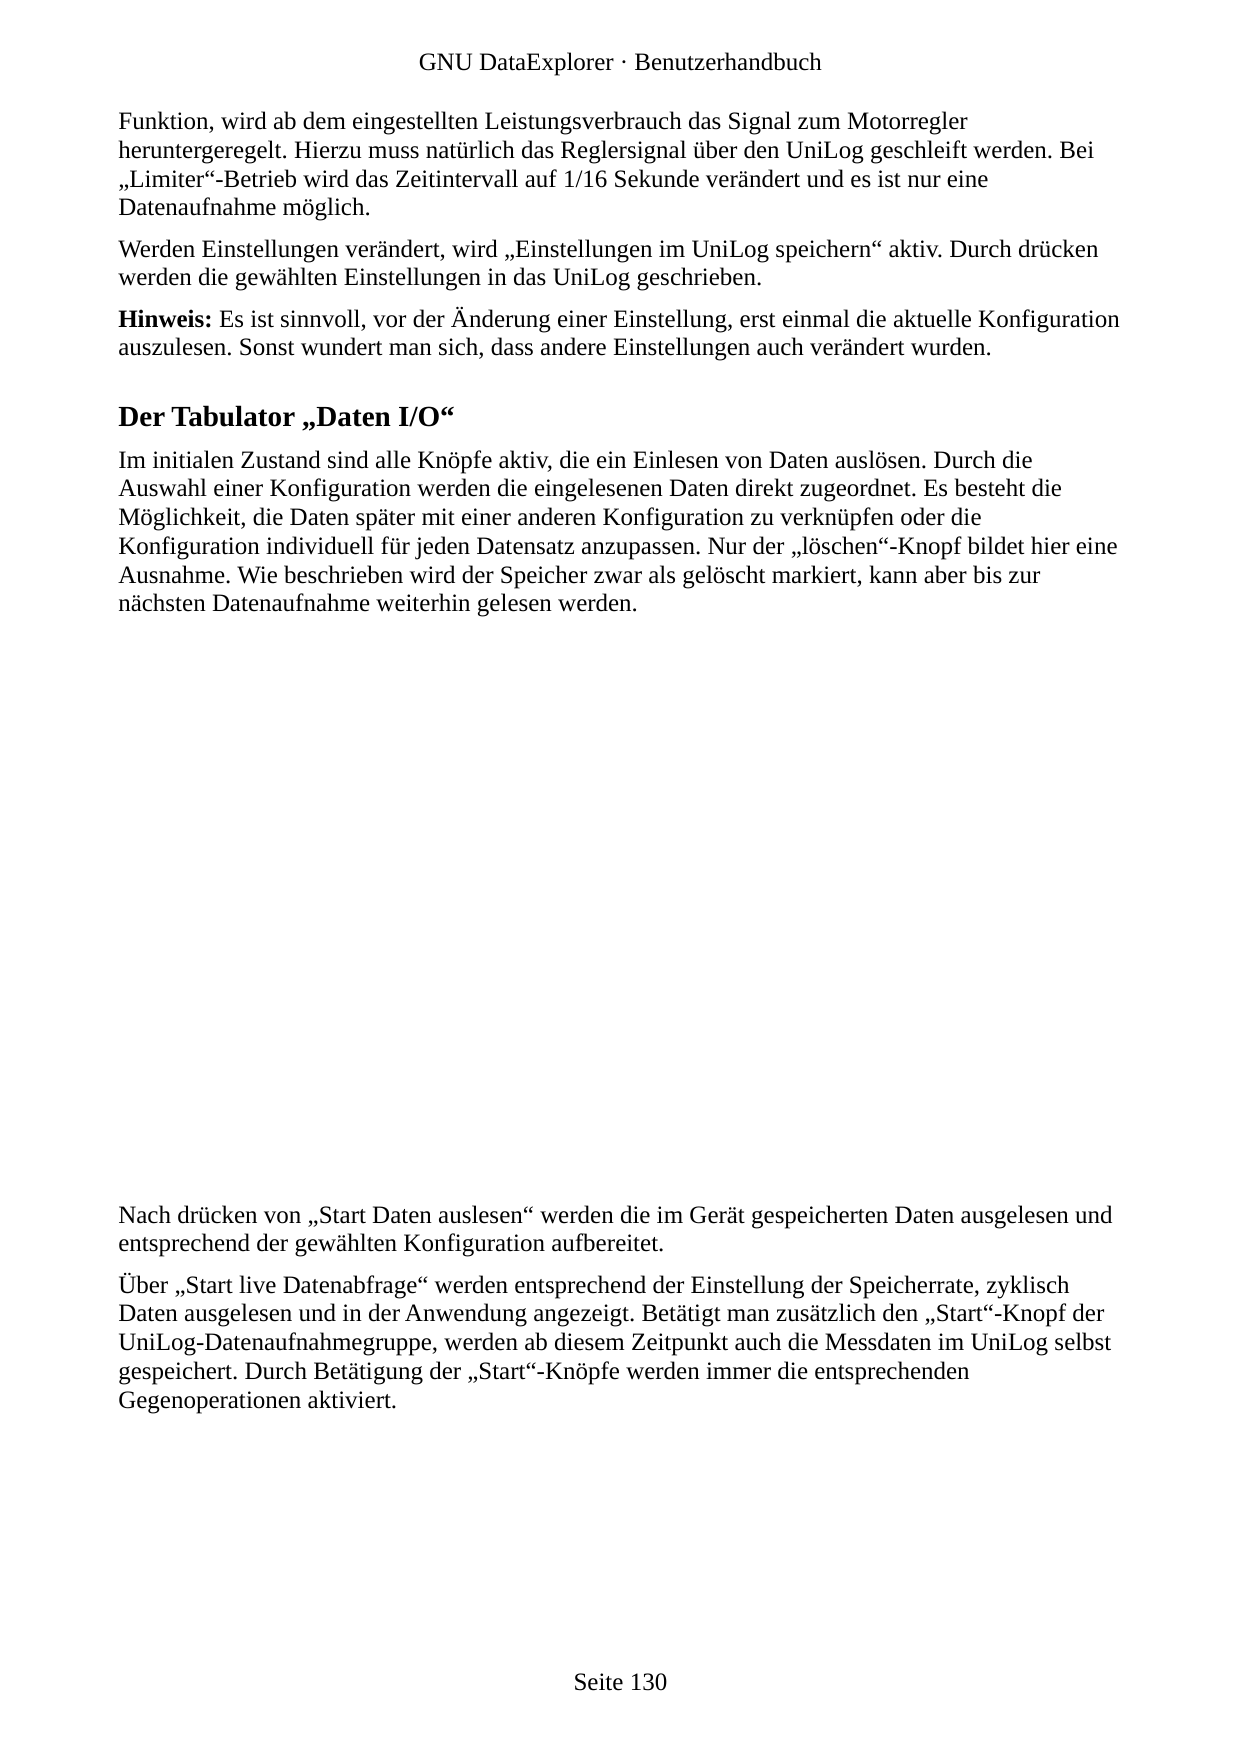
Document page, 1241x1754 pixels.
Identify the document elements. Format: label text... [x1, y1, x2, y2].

text Werden Einstellungen verändert, wird „Einstellungen im UniLog speichern“ aktiv. Durch drücken werden die gewählten Einstellungen in das UniLog geschrieben. [118, 234, 1122, 291]
text Funktion, wird ab dem eingestellten Leistungsverbrauch das Signal zum Motorregler heruntergeregelt. Hierzu muss natürlich das Reglersignal über den UniLog geschleift werden. Bei „Limiter“-Betrieb wird das Zeitintervall auf 1/16 Sekunde verändert und es ist nur eine Datenaufnahme möglich. [118, 106, 1122, 221]
text Im initialen Zustand sind alle Knöpfe aktiv, die ein Einlesen von Daten auslösen. Durch die Auswahl einer Konfiguration werden die eingelesenen Daten direkt zugeordnet. Es besteht die Möglichkeit, die Daten später mit einer anderen Konfiguration zu verknüpfen oder die Konfiguration individuell für jeden Datensatz anzupassen. Nur der „löschen“-Knopf bildet hier eine Ausnahme. Wie beschrieben wird der Speicher zwar als gelöscht markiert, kann aber bis zur nächsten Datenaufnahme weiterhin gelesen werden. [118, 445, 1122, 617]
text Hinweis: Es ist sinnvoll, vor der Änderung einer Einstellung, erst einmal die aktuelle Konfiguration auszulesen. Sonst wundert man sich, dass andere Einstellungen auch verändert wurden. [118, 304, 1122, 361]
subtitle Der Tabulator „Daten I/O“ [118, 399, 1122, 432]
text Über „Start live Datenabfrage“ werden entsprechend der Einstellung der Speicherrate, zyklisch Daten ausgelesen und in der Anwendung angezeigt. Betätigt man zusätzlich den „Start“-Knopf der UniLog-Datenaufnahmegruppe, werden ab diesem Zeitpunkt auch die Messdaten im UniLog selbst gespeichert. Durch Betätigung der „Start“-Knöpfe werden immer die entsprechenden Gegenoperationen aktiviert. [118, 1270, 1122, 1413]
text Nach drücken von „Start Daten auslesen“ werden die im Gerät gespeicherten Daten ausgelesen und entsprechend der gewählten Konfiguration aufbereitet. [118, 1200, 1122, 1257]
